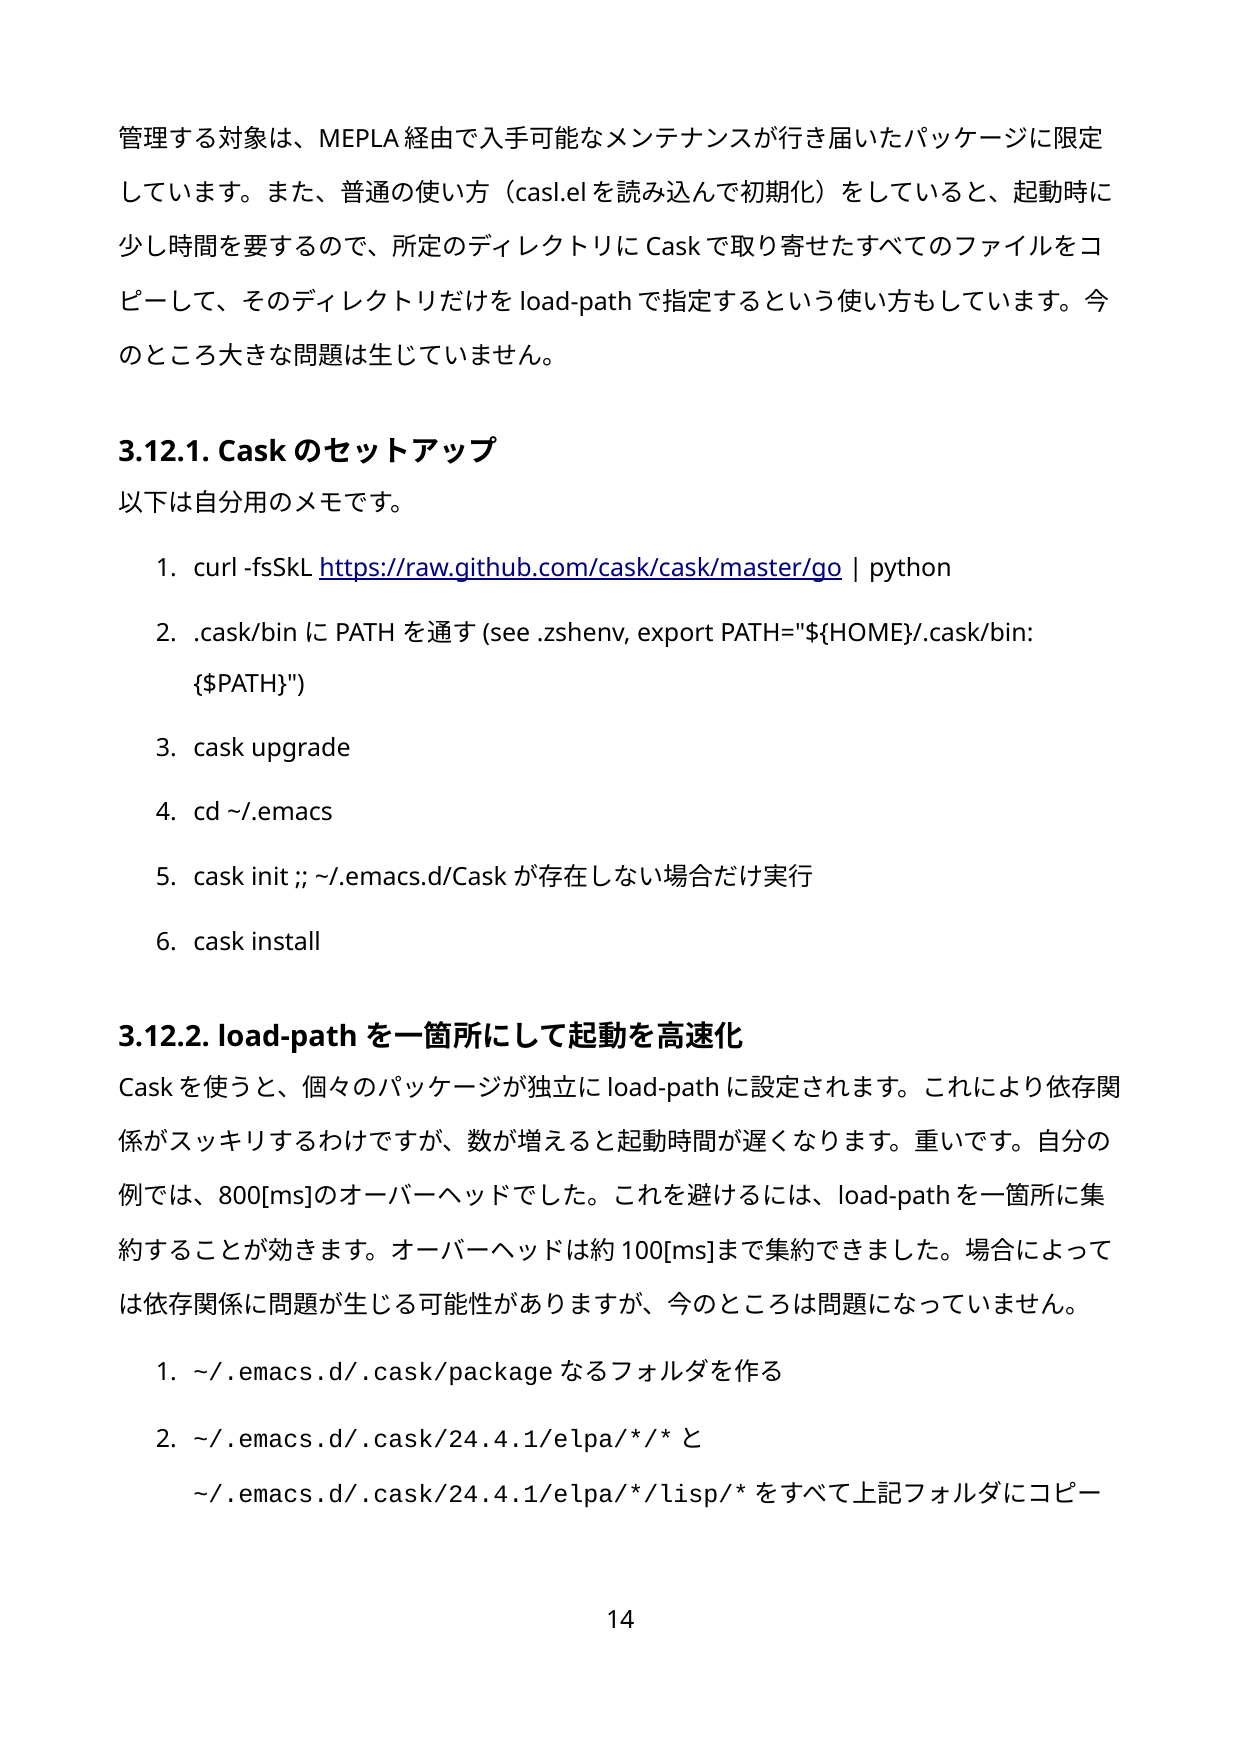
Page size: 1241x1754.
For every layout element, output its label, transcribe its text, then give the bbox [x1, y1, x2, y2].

list cask install [156, 923, 1122, 958]
text Caskを使うと、個々のパッケージが独立にload-pathに設定されます。これにより依存関係がスッキリするわけですが、数が増えると起動時間が遅くなります。重いです。自分の例では、800[ms]のオーバーヘッドでした。これを避けるには、load-pathを一箇所に集約することが効きます。オーバーヘッドは約100[ms]まで集約できました。場合によっては依存関係に問題が生じる可能性がありますが、今のところは問題になっていません。 [118, 1067, 1122, 1321]
list cd ~/.emacs [156, 793, 1122, 827]
list ~/.emacs.d/.cask/package なるフォルダを作る [156, 1351, 1122, 1388]
list ~/.emacs.d/.cask/24.4.1/elpa/*/* と ~/.emacs.d/.cask/24.4.1/elpa/*/lisp/* をすべて上記フォルダにコピー [156, 1418, 1122, 1509]
list cask upgrade [156, 729, 1122, 764]
subtitle load-path を一箇所にして起動を高速化 [118, 1012, 1122, 1054]
list curl -fsSkL https://raw.github.com/cask/cask/master/go | python [156, 549, 1122, 583]
text 以下は自分用のメモです。 [118, 482, 1122, 519]
list .cask/bin に PATH を通す (see .zshenv, export PATH="${HOME}/.cask/bin:{$PATH}") [156, 613, 1122, 700]
list cask init ;; ~/.emacs.d/Cask が存在しない場合だけ実行 [156, 857, 1122, 893]
subtitle Cask のセットアップ [118, 427, 1122, 470]
text 管理する対象は、MEPLA経由で入手可能なメンテナンスが行き届いたパッケージに限定しています。また、普通の使い方（casl.elを読み込んで初期化）をしていると、起動時に少し時間を要するので、所定のディレクトリにCaskで取り寄せたすべてのファイルをコピーして、そのディレクトリだけをload-pathで指定するという使い方もしています。今のところ大きな問題は生じていません。 [118, 118, 1122, 372]
